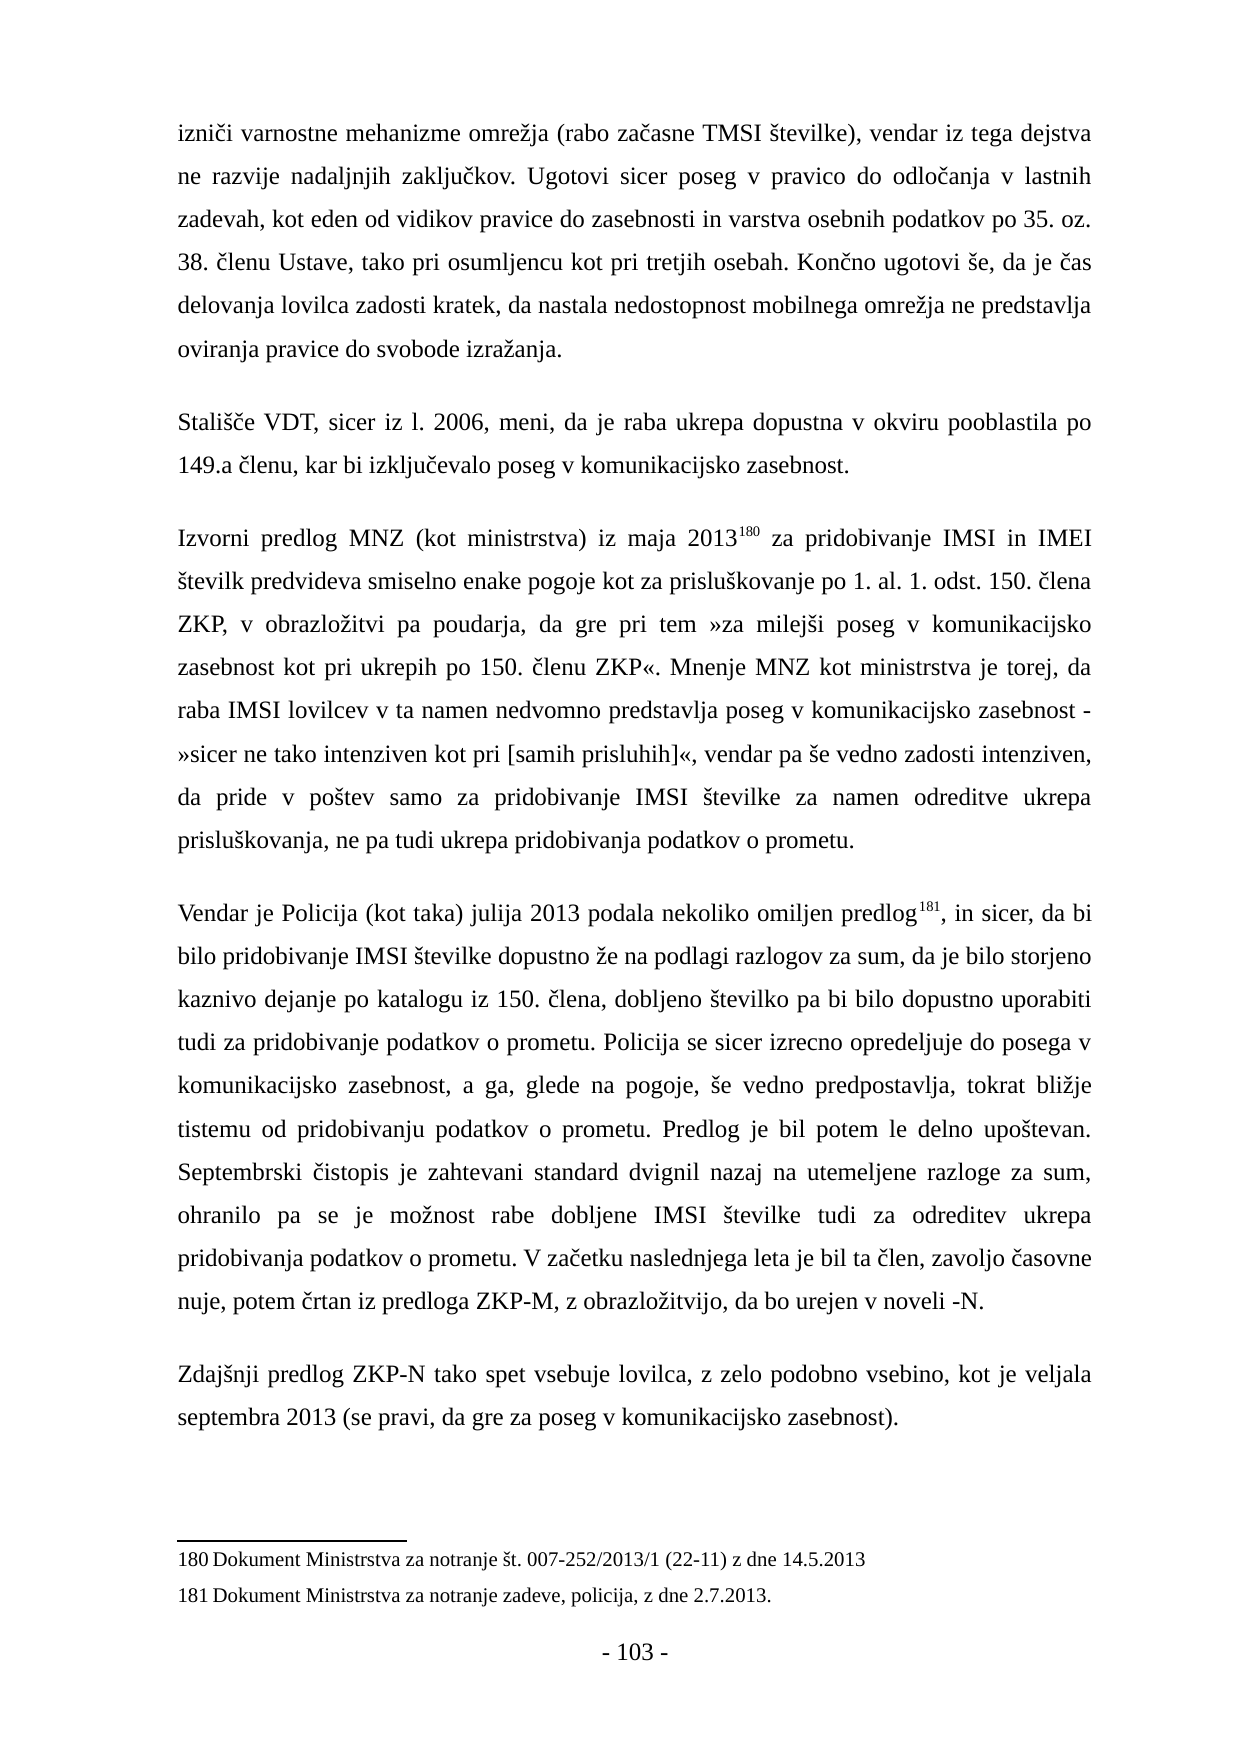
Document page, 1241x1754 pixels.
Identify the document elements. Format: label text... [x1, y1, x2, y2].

text Dokument Ministrstva za notranje št. 007-252/2013/1 (22-11) z dne 14.5.2013 [177, 1547, 1093, 1571]
text izniči varnostne mehanizme omrežja (rabo začasne TMSI številke), vendar iz tega dejstva ne razvije nadaljnjih zaključkov. Ugotovi sicer poseg v pravico do odločanja v lastnih zadevah, kot eden od vidikov pravice do zasebnosti in varstva osebnih podatkov po 35. oz. 38. členu Ustave, tako pri osumljencu kot pri tretjih osebah. Končno ugotovi še, da je čas delovanja lovilca zadosti kratek, da nastala nedostopnost mobilnega omrežja ne predstavlja oviranja pravice do svobode izražanja. [177, 118, 1093, 362]
text Vendar je Policija (kot taka) julija 2013 podala nekoliko omiljen predlog, in sicer, da bi bilo pridobivanje IMSI številke dopustno že na podlagi razlogov za sum, da je bilo storjeno kaznivo dejanje po katalogu iz 150. člena, dobljeno številko pa bi bilo dopustno uporabiti tudi za pridobivanje podatkov o prometu. Policija se sicer izrecno opredeljuje do posega v komunikacijsko zasebnost, a ga, glede na pogoje, še vedno predpostavlja, tokrat bližje tistemu od pridobivanju podatkov o prometu. Predlog je bil potem le delno upoštevan. Septembrski čistopis je zahtevani standard dvignil nazaj na utemeljene razloge za sum, ohranilo pa se je možnost rabe dobljene IMSI številke tudi za odreditev ukrepa pridobivanja podatkov o prometu. V začetku naslednjega leta je bil ta člen, zavoljo časovne nuje, potem črtan iz predloga ZKP-M, z obrazložitvijo, da bo urejen v noveli -N. [177, 898, 1093, 1315]
text Izvorni predlog MNZ (kot ministrstva) iz maja 2013 za pridobivanje IMSI in IMEI številk predvideva smiselno enake pogoje kot za prisluškovanje po 1. al. 1. odst. 150. člena ZKP, v obrazložitvi pa poudarja, da gre pri tem »za milejši poseg v komunikacijsko zasebnost kot pri ukrepih po 150. členu ZKP«. Mnenje MNZ kot ministrstva je torej, da raba IMSI lovilcev v ta namen nedvomno predstavlja poseg v komunikacijsko zasebnost - »sicer ne tako intenziven kot pri [samih prisluhih]«, vendar pa še vedno zadosti intenziven, da pride v poštev samo za pridobivanje IMSI številke za namen odreditve ukrepa prisluškovanja, ne pa tudi ukrepa pridobivanja podatkov o prometu. [177, 523, 1093, 854]
text Dokument Ministrstva za notranje zadeve, policija, z dne 2.7.2013. [177, 1583, 1093, 1607]
text Zdajšnji predlog ZKP-N tako spet vsebuje lovilca, z zelo podobno vsebino, kot je veljala septembra 2013 (se pravi, da gre za poseg v komunikacijsko zasebnost). [177, 1359, 1093, 1431]
text Stališče VDT, sicer iz l. 2006, meni, da je raba ukrepa dopustna v okviru pooblastila po 149.a členu, kar bi izključevalo poseg v komunikacijsko zasebnost. [177, 407, 1093, 479]
